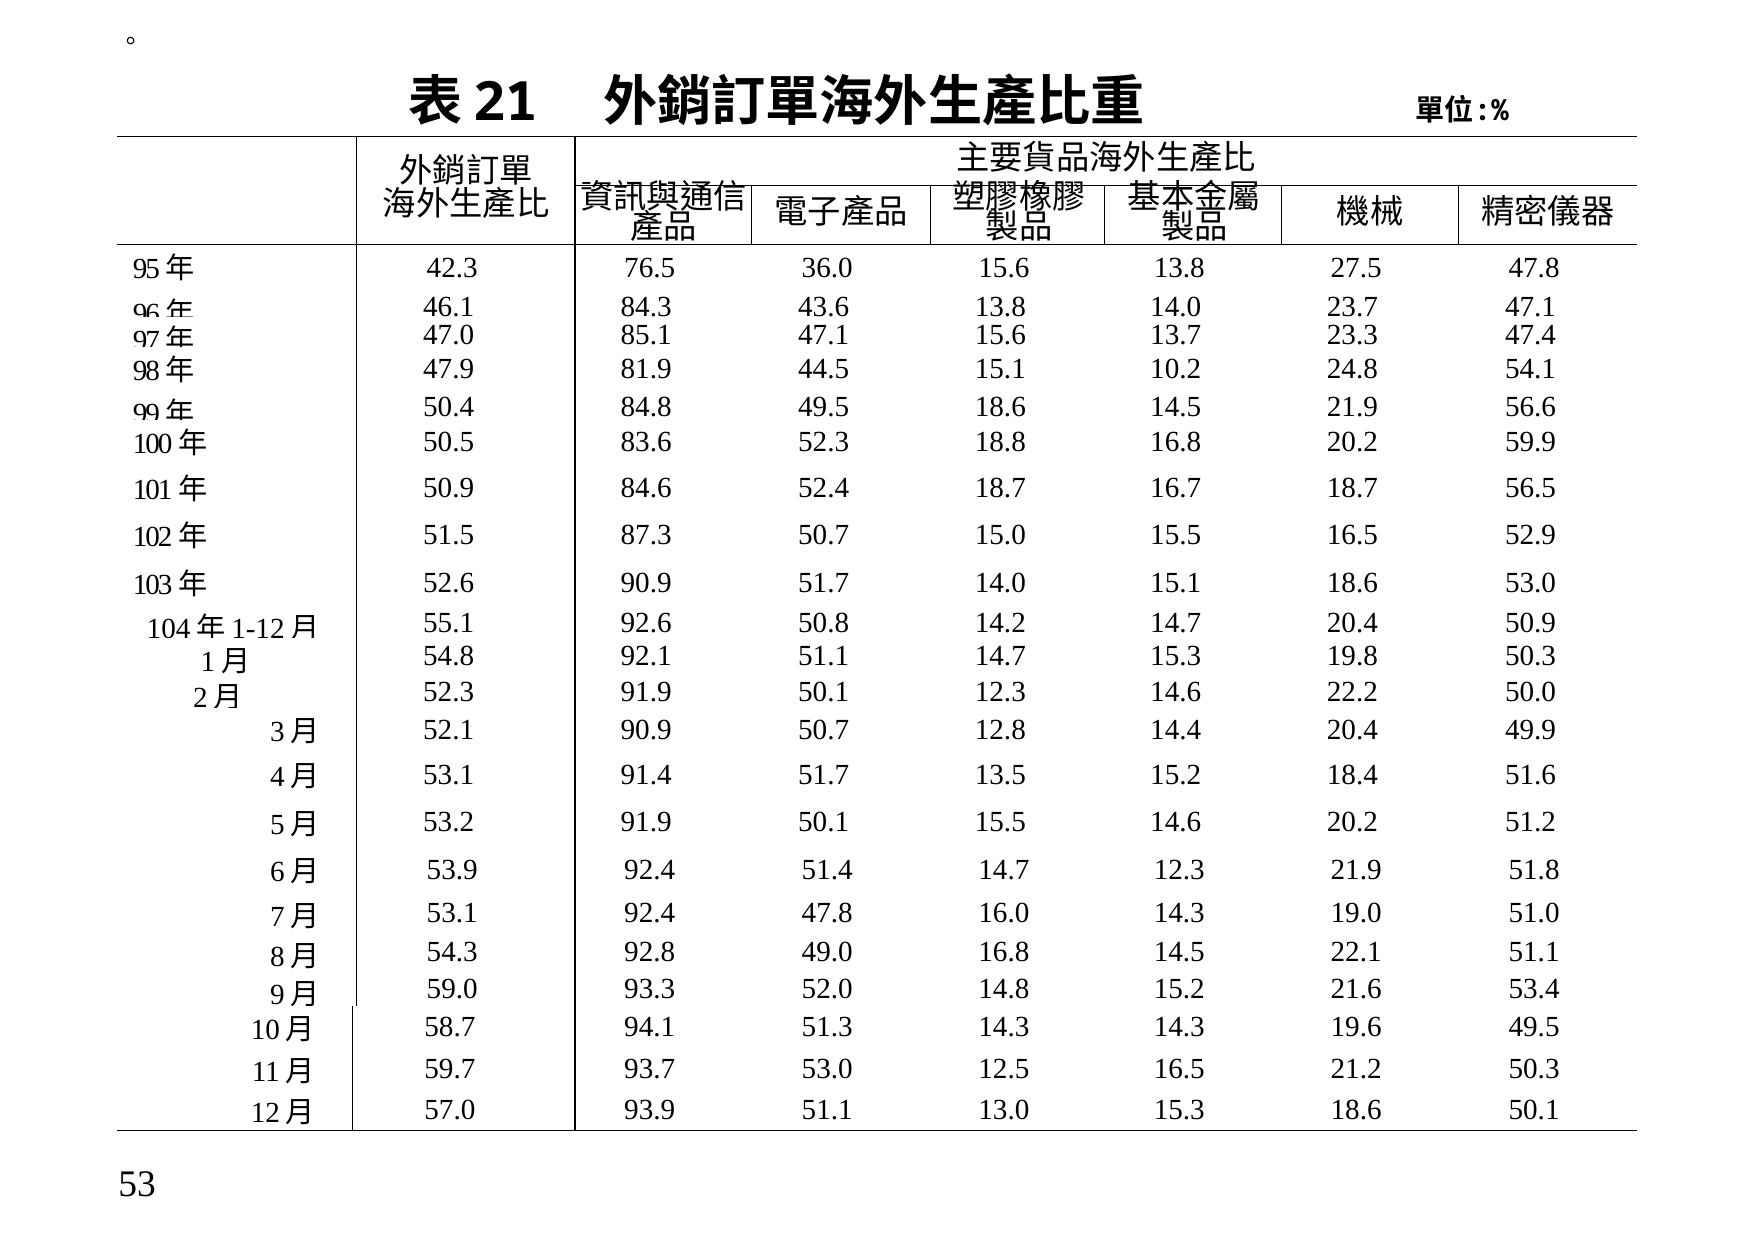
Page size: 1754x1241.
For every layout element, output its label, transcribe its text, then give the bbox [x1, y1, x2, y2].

table_cell 電子產品 [752, 186, 930, 244]
table_cell 50.3 [1459, 1047, 1637, 1088]
table_cell 58.7 [353, 1006, 574, 1047]
table_cell 18.8 [930, 419, 1105, 463]
table_cell 13.0 [930, 1089, 1105, 1130]
table_header [117, 137, 356, 244]
table_cell 12.3 [1105, 845, 1281, 892]
table_cell 51.2 [1459, 798, 1637, 845]
table_cell 22.1 [1281, 933, 1458, 970]
table_cell 10.2 [1105, 346, 1281, 389]
table_cell 49.9 [1459, 708, 1637, 750]
table_cell 53.2 [357, 798, 574, 845]
table_cell 53.1 [357, 750, 574, 798]
table_cell 51.5 [357, 511, 574, 558]
table_cell 54.8 [357, 638, 574, 673]
table_cell 47.8 [1459, 245, 1637, 289]
table_cell 92.1 [576, 638, 752, 673]
table_cell 52.1 [357, 708, 574, 750]
table_cell 47.1 [1459, 289, 1637, 317]
table_cell 96 年 [117, 289, 356, 317]
table_cell 23.3 [1281, 317, 1458, 346]
table_cell 98年 [117, 346, 356, 389]
table_cell 3月 [117, 708, 356, 750]
table_cell 51.6 [1459, 750, 1637, 798]
table_cell 52.3 [752, 419, 930, 463]
table_cell 54.3 [357, 933, 574, 970]
table_cell 16.8 [930, 933, 1105, 970]
table_cell 13.8 [1105, 245, 1281, 289]
table_cell 22.2 [1281, 673, 1458, 708]
table_cell 21.6 [1281, 970, 1458, 1006]
table_cell 13.7 [1105, 317, 1281, 346]
table_cell 6月 [117, 845, 356, 892]
table_header 外銷訂單 海外生產比 [357, 137, 574, 244]
text 。 [118, 24, 1636, 57]
table_cell 12.3 [930, 673, 1105, 708]
table_cell 4月 [117, 750, 356, 798]
table_cell 18.6 [930, 389, 1105, 419]
table_cell 15.6 [930, 245, 1105, 289]
table_cell 14.7 [930, 845, 1105, 892]
table_cell 101年 [117, 463, 356, 511]
table_cell 84.6 [576, 463, 752, 511]
table_cell 91.9 [576, 798, 752, 845]
table_cell 21.9 [1281, 389, 1458, 419]
table_cell 14.3 [930, 1006, 1105, 1047]
table_cell 43.6 [752, 289, 930, 317]
table_cell 14.5 [1105, 933, 1281, 970]
table_cell 14.2 [930, 605, 1105, 638]
table_cell 5月 [117, 798, 356, 845]
table_cell 53.0 [1459, 558, 1637, 605]
table_cell 14.5 [1105, 389, 1281, 419]
table_cell 18.7 [930, 463, 1105, 511]
table_cell 44.5 [752, 346, 930, 389]
table_cell 8月 [117, 933, 356, 970]
table_cell 99年 [117, 389, 356, 419]
table_cell 50.0 [1459, 673, 1637, 708]
table_cell 19.8 [1281, 638, 1458, 673]
table_cell 51.1 [1459, 933, 1637, 970]
table_cell 27.5 [1281, 245, 1458, 289]
table_cell 56.5 [1459, 463, 1637, 511]
table_cell 46.1 [357, 289, 574, 317]
table_cell 52.6 [357, 558, 574, 605]
table_cell 12月 [117, 1089, 352, 1130]
table_cell 15.2 [1105, 970, 1281, 1006]
table_cell 92.6 [576, 605, 752, 638]
table_cell 16.7 [1105, 463, 1281, 511]
table_cell 21.9 [1281, 845, 1458, 892]
table_cell 21.2 [1281, 1047, 1458, 1088]
table_cell 81.9 [576, 346, 752, 389]
table_cell 18.4 [1281, 750, 1458, 798]
table_cell 塑膠橡膠 製品 [931, 186, 1104, 244]
table_cell 20.2 [1281, 798, 1458, 845]
table_cell 15.3 [1105, 1089, 1281, 1130]
table_cell 49.0 [752, 933, 930, 970]
table_cell 機械 [1282, 186, 1458, 244]
table_cell 50.9 [1459, 605, 1637, 638]
table_cell 14.6 [1105, 673, 1281, 708]
table_cell 53.0 [752, 1047, 930, 1088]
table_cell 47.4 [1459, 317, 1637, 346]
table_cell 47.1 [752, 317, 930, 346]
table_cell 92.4 [576, 845, 752, 892]
table_cell 9月 [117, 970, 356, 1006]
table_cell 97年 [117, 317, 356, 346]
table_cell 基本金屬 製品 [1105, 186, 1281, 244]
table_cell 18.6 [1281, 558, 1458, 605]
table_cell 91.9 [576, 673, 752, 708]
table_cell 14.6 [1105, 798, 1281, 845]
table_header 主要貨品海外生產比 [576, 137, 1637, 184]
table_cell 15.2 [1105, 750, 1281, 798]
table_cell 49.5 [752, 389, 930, 419]
subtitle 表21 外銷訂單海外生產比重 單位:% [118, 57, 1636, 136]
table_cell 16.8 [1105, 419, 1281, 463]
table_cell 18.7 [1281, 463, 1458, 511]
table_cell 42.3 [357, 245, 574, 289]
table_cell 20.2 [1281, 419, 1458, 463]
table_cell 51.3 [752, 1006, 930, 1047]
table_cell 7月 [117, 892, 356, 932]
table_cell 51.7 [752, 750, 930, 798]
table_cell 51.7 [752, 558, 930, 605]
table_cell 91.4 [576, 750, 752, 798]
table_cell 36.0 [752, 245, 930, 289]
table_cell 15.6 [930, 317, 1105, 346]
table_cell 14.7 [1105, 605, 1281, 638]
table_cell 52.4 [752, 463, 930, 511]
table_cell 50.9 [357, 463, 574, 511]
table_cell 55.1 [357, 605, 574, 638]
table_cell 93.3 [576, 970, 752, 1006]
table_cell 2月 [117, 673, 356, 708]
table_cell 16.0 [930, 892, 1105, 932]
table_cell 19.6 [1281, 1006, 1458, 1047]
table_cell 54.1 [1459, 346, 1637, 389]
table_cell 47.8 [752, 892, 930, 932]
table_cell 76.5 [576, 245, 752, 289]
table_cell 50.1 [1459, 1089, 1637, 1130]
table_cell 18.6 [1281, 1089, 1458, 1130]
table_cell 52.9 [1459, 511, 1637, 558]
table_cell 102年 [117, 511, 356, 558]
table_cell 15.5 [930, 798, 1105, 845]
table_cell 90.9 [576, 708, 752, 750]
table_cell 53.9 [357, 845, 574, 892]
table_cell 50.1 [752, 673, 930, 708]
table_cell 13.5 [930, 750, 1105, 798]
table_cell 100年 [117, 419, 356, 463]
table_cell 16.5 [1281, 511, 1458, 558]
table_cell 15.1 [930, 346, 1105, 389]
table_cell 51.1 [752, 1089, 930, 1130]
table_cell 51.8 [1459, 845, 1637, 892]
table_cell 14.0 [930, 558, 1105, 605]
table_cell 12.8 [930, 708, 1105, 750]
table_cell 12.5 [930, 1047, 1105, 1088]
table_cell 92.4 [576, 892, 752, 932]
table_cell 92.8 [576, 933, 752, 970]
table_cell 資訊與通信產品 [576, 186, 751, 244]
table_cell 14.8 [930, 970, 1105, 1006]
table_cell 93.9 [576, 1089, 752, 1130]
table_cell 14.4 [1105, 708, 1281, 750]
table_cell 15.3 [1105, 638, 1281, 673]
table_cell 104年1-12月平均 [117, 605, 356, 638]
table_cell 50.3 [1459, 638, 1637, 673]
table_cell 50.7 [752, 708, 930, 750]
table_cell 87.3 [576, 511, 752, 558]
table_cell 57.0 [353, 1089, 574, 1130]
table_cell 53.1 [357, 892, 574, 932]
table_cell 19.0 [1281, 892, 1458, 932]
table_cell 47.9 [357, 346, 574, 389]
table_cell 93.7 [576, 1047, 752, 1088]
table_cell 84.8 [576, 389, 752, 419]
table_cell 15.5 [1105, 511, 1281, 558]
table_cell 51.4 [752, 845, 930, 892]
table_cell 94.1 [576, 1006, 752, 1047]
table_cell 15.0 [930, 511, 1105, 558]
table_cell 50.4 [357, 389, 574, 419]
table_cell 14.3 [1105, 892, 1281, 932]
table_cell 83.6 [576, 419, 752, 463]
table_cell 50.8 [752, 605, 930, 638]
table_cell 13.8 [930, 289, 1105, 317]
table_cell 52.0 [752, 970, 930, 1006]
table_cell 85.1 [576, 317, 752, 346]
table_cell 84.3 [576, 289, 752, 317]
table_cell 56.6 [1459, 389, 1637, 419]
table_cell 10月 [117, 1006, 352, 1047]
table_cell 20.4 [1281, 708, 1458, 750]
table_cell 50.5 [357, 419, 574, 463]
table_cell 103年 [117, 558, 356, 605]
table_cell 95年 95年 [117, 245, 356, 289]
table_cell 51.0 [1459, 892, 1637, 932]
table_cell 14.7 [930, 638, 1105, 673]
table_cell 精密儀器 [1459, 186, 1637, 244]
table_cell 47.0 [357, 317, 574, 346]
table_cell 90.9 [576, 558, 752, 605]
table_cell 52.3 [357, 673, 574, 708]
table_cell 50.7 [752, 511, 930, 558]
table_cell 20.4 [1281, 605, 1458, 638]
table_cell 51.1 [752, 638, 930, 673]
table_cell 49.5 [1459, 1006, 1637, 1047]
table_cell 50.1 [752, 798, 930, 845]
table_cell 14.3 [1105, 1006, 1281, 1047]
table_cell 59.9 [1459, 419, 1637, 463]
table_cell 23.7 [1281, 289, 1458, 317]
table_cell 59.7 [353, 1047, 574, 1088]
table_cell 11月 [117, 1047, 352, 1088]
table_cell 16.5 [1105, 1047, 1281, 1088]
table_cell 15.1 [1105, 558, 1281, 605]
table_cell 53.4 [1459, 970, 1637, 1006]
table_cell 59.0 [357, 970, 574, 1006]
table_cell 14.0 [1105, 289, 1281, 317]
table_cell 24.8 [1281, 346, 1458, 389]
table_cell 1月 [117, 638, 356, 673]
